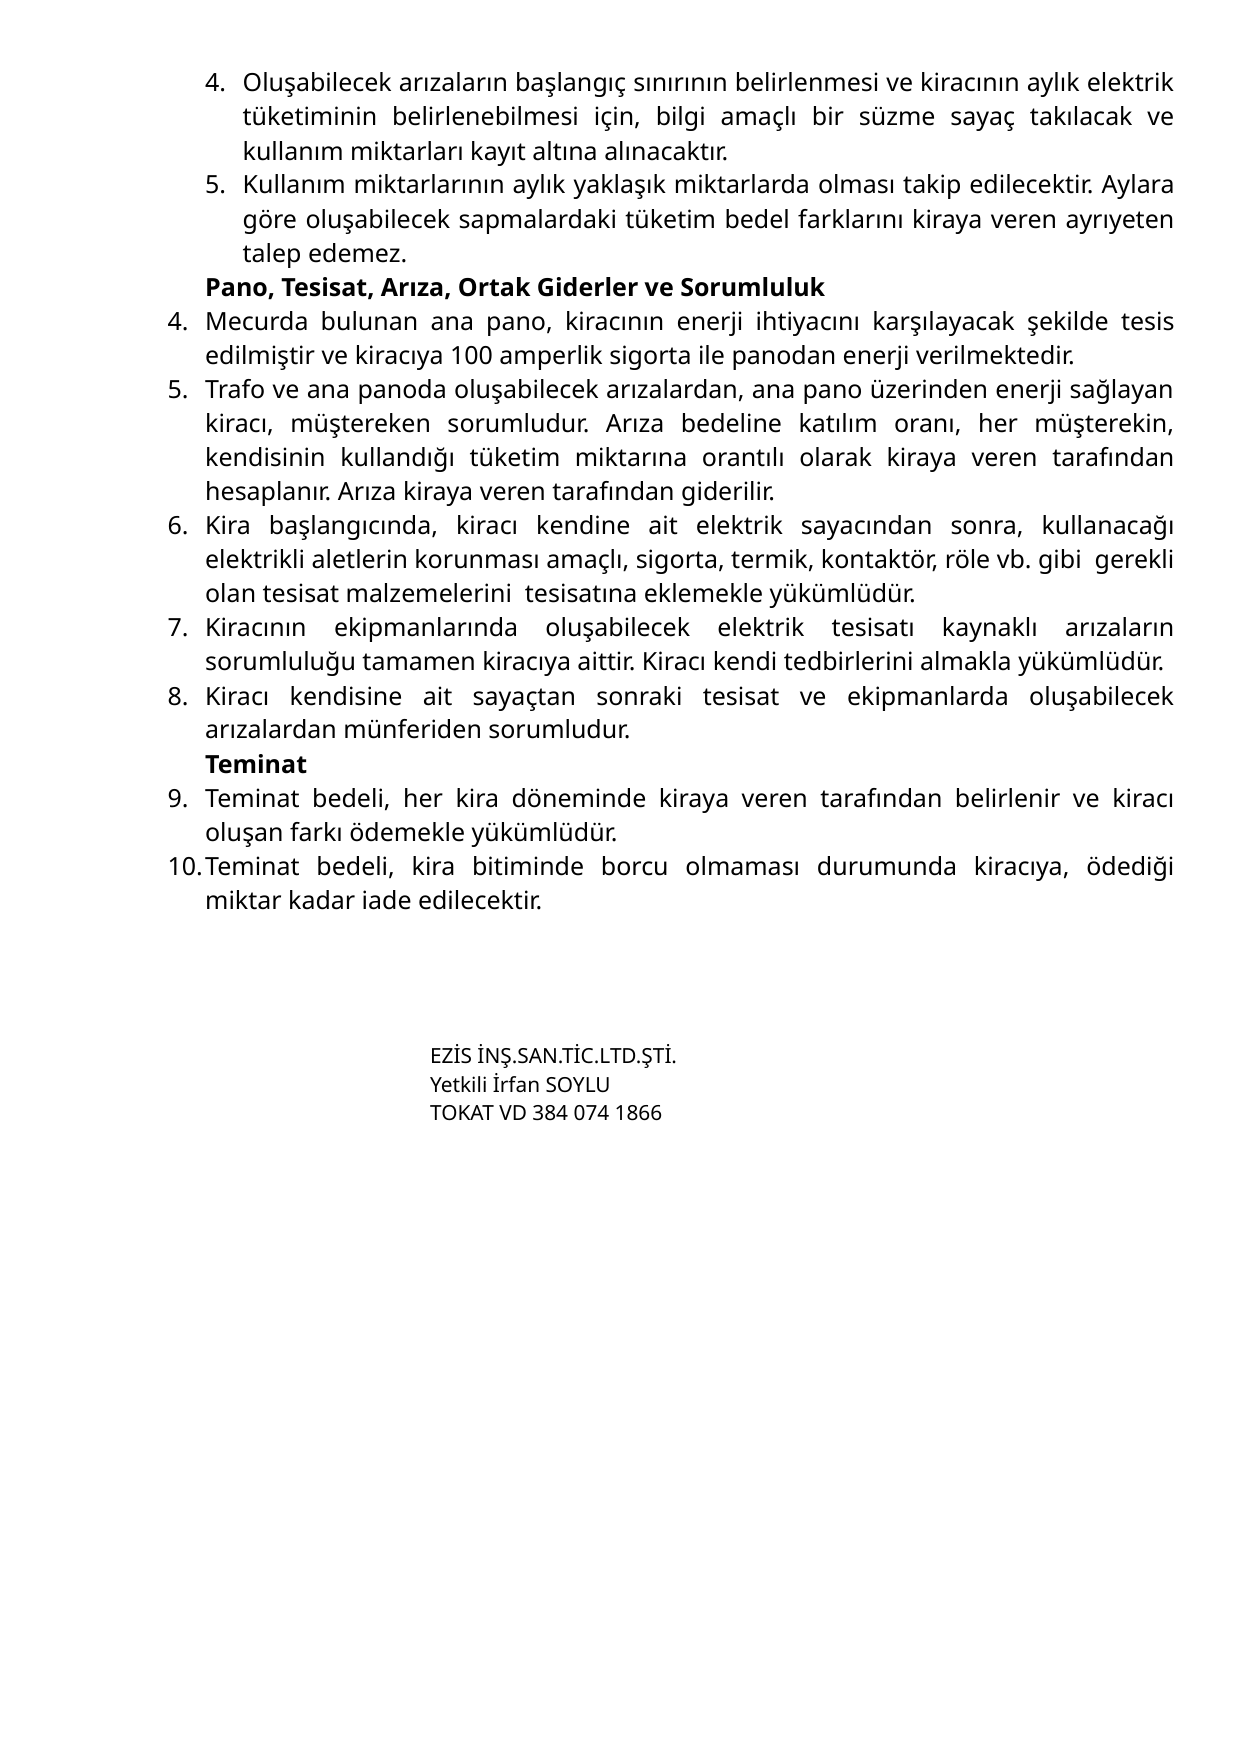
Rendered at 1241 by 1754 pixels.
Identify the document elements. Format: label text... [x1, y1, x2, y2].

list Teminat bedeli, kira bitiminde borcu olmaması durumunda kiracıya, ödediği miktar kadar iade edilecektir. [167, 848, 1175, 917]
list Teminat bedeli, her kira döneminde kiraya veren tarafından belirlenir ve kiracı oluşan farkı ödemekle yükümlüdür. [167, 780, 1175, 848]
list Kira başlangıcında, kiracı kendine ait elektrik sayacından sonra, kullanacağı elektrikli aletlerin korunması amaçlı, sigorta, termik, kontaktör, röle vb. gibi gerekli olan tesisat malzemelerini tesisatına eklemekle yükümlüdür. [167, 508, 1175, 610]
list Pano, Tesisat, Arıza, Ortak Giderler ve Sorumluluk [167, 269, 1175, 303]
list Trafo ve ana panoda oluşabilecek arızalardan, ana pano üzerinden enerji sağlayan kiracı, müştereken sorumludur. Arıza bedeline katılım oranı, her müşterekin, kendisinin kullandığı tüketim miktarına orantılı olarak kiraya veren tarafından hesaplanır. Arıza kiraya veren tarafından giderilir. [167, 372, 1175, 508]
list Teminat [167, 746, 1175, 780]
text EZİS İNŞ.SAN.TİC.LTD.ŞTİ. [130, 1042, 1175, 1070]
list Kullanım miktarlarının aylık yaklaşık miktarlarda olması takip edilecektir. Aylara göre oluşabilecek sapmalardaki tüketim bedel farklarını kiraya veren ayrıyeten talep edemez. [205, 167, 1175, 269]
list Kiracı kendisine ait sayaçtan sonraki tesisat ve ekipmanlarda oluşabilecek arızalardan münferiden sorumludur. [167, 678, 1175, 746]
text Yetkili İrfan SOYLU [130, 1070, 1175, 1098]
list Kiracının ekipmanlarında oluşabilecek elektrik tesisatı kaynaklı arızaların sorumluluğu tamamen kiracıya aittir. Kiracı kendi tedbirlerini almakla yükümlüdür. [167, 610, 1175, 678]
list Oluşabilecek arızaların başlangıç sınırının belirlenmesi ve kiracının aylık elektrik tüketiminin belirlenebilmesi için, bilgi amaçlı bir süzme sayaç takılacak ve kullanım miktarları kayıt altına alınacaktır. [205, 65, 1175, 167]
text TOKAT VD 384 074 1866 [130, 1098, 1175, 1127]
list Mecurda bulunan ana pano, kiracının enerji ihtiyacını karşılayacak şekilde tesis edilmiştir ve kiracıya 100 amperlik sigorta ile panodan enerji verilmektedir. [167, 303, 1175, 372]
